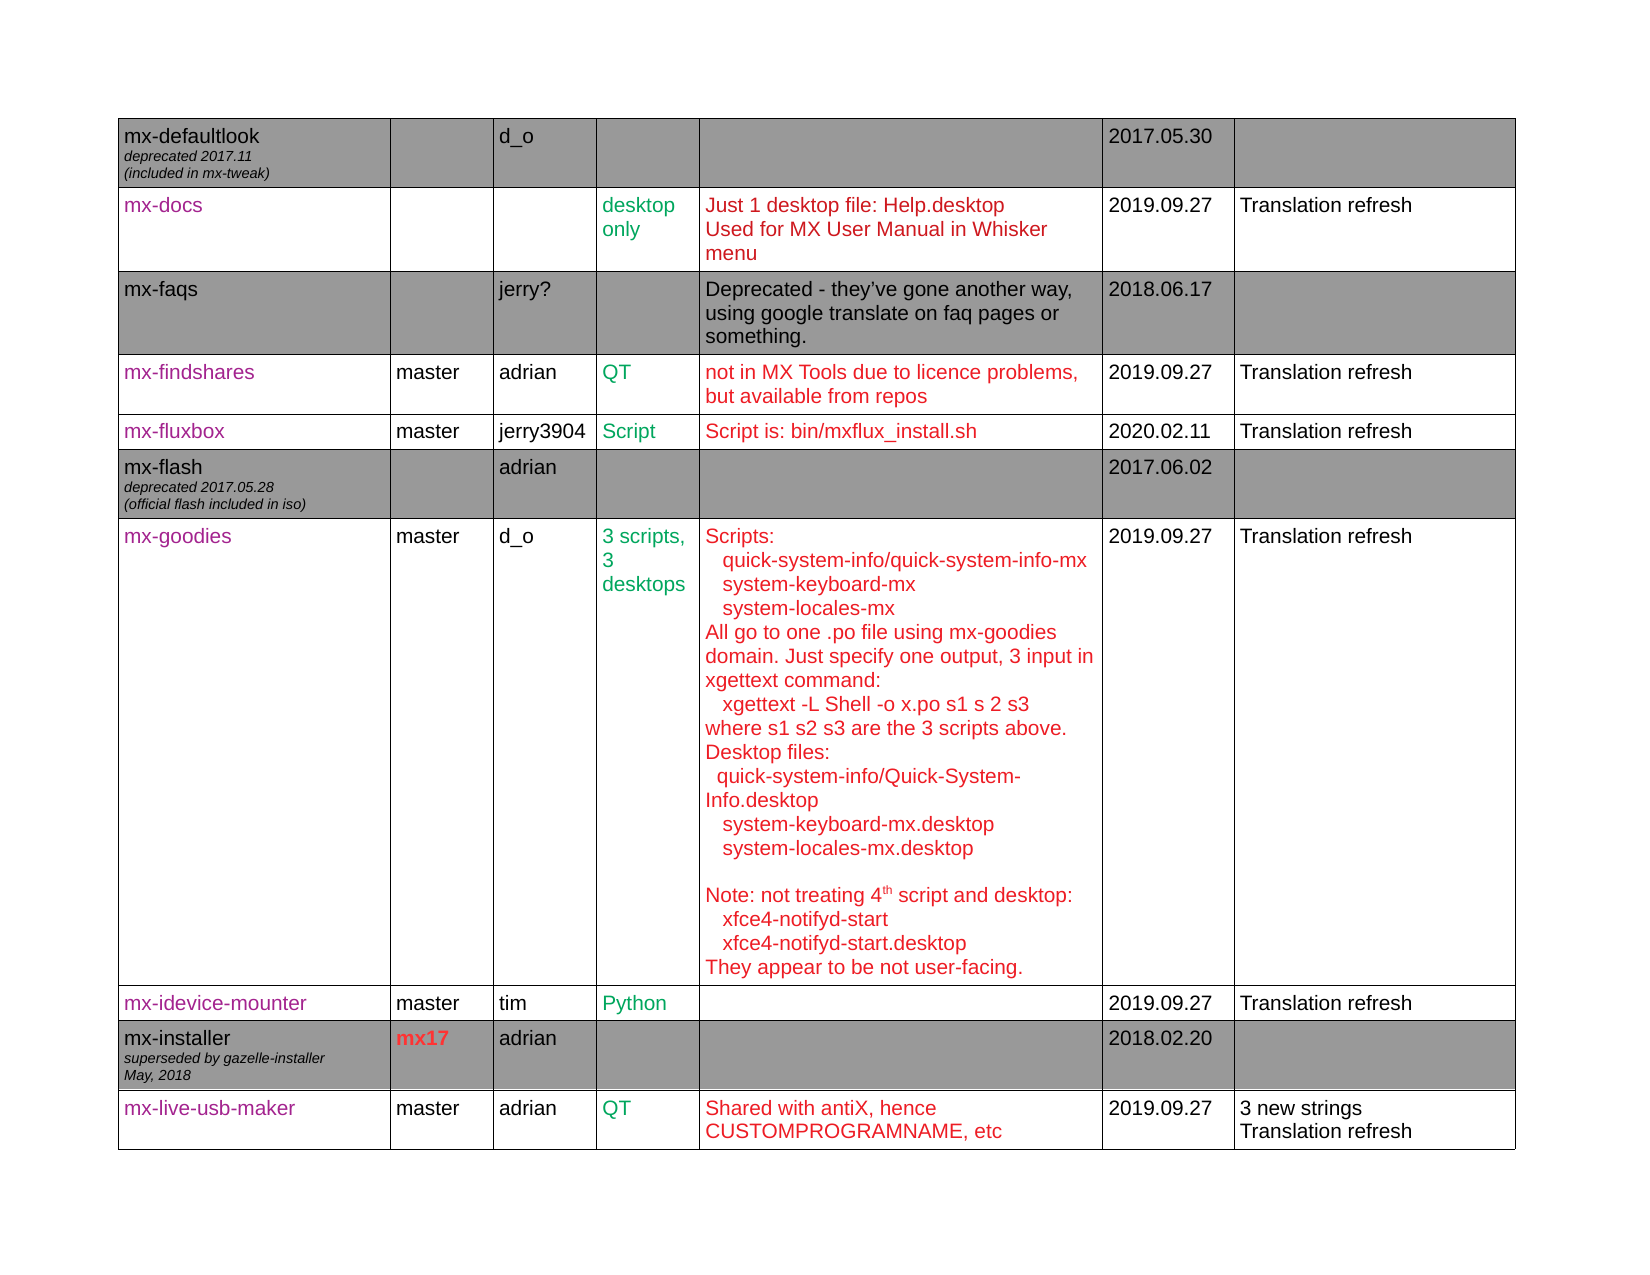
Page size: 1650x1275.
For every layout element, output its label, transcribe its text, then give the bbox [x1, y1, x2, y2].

table_cell [391, 188, 493, 271]
table_cell [700, 986, 1102, 1020]
table_cell jerry3904 [494, 415, 596, 449]
table_cell [700, 1021, 1102, 1089]
table_cell QT [597, 1091, 699, 1149]
table_cell Shared with antiX, hence CUSTOMPROGRAMNAME, etc [700, 1091, 1102, 1149]
table_cell 2020.02.11 [1103, 415, 1234, 449]
table_cell 2019.09.27 [1103, 355, 1234, 413]
table_cell Translation refresh [1235, 355, 1515, 413]
table_cell 2019.09.27 [1103, 986, 1234, 1020]
table_cell [597, 1021, 699, 1089]
table_cell 2017.06.02 [1103, 450, 1234, 518]
table_cell Scripts: quick-system-info/quick-system-info-mx system-keyboard-mx system-locales-mx All go to one .po file using mx-goodies domain. Just specify one output, 3 input in xgettext command: xgettext -L Shell -o x.po s1 s 2 s3 where s1 s2 s3 are the 3 scripts above. Desktop files: quick-system-info/Quick-System-Info.desktop system-keyboard-mx.desktop system-locales-mx.desktop Note: not treating 4th script and desktop: xfce4-notifyd-start xfce4-notifyd-start.desktop They appear to be not user-facing. [700, 519, 1102, 985]
table_cell [391, 119, 493, 187]
table_cell [700, 450, 1102, 518]
table_cell mx17 [391, 1021, 493, 1089]
table_cell [391, 450, 493, 518]
table_cell tim [494, 986, 596, 1020]
table_cell [391, 272, 493, 354]
table_cell Script [597, 415, 699, 449]
table_cell mx-docs [119, 188, 390, 271]
table_cell [700, 119, 1102, 187]
table_cell mx-faqs [119, 272, 390, 354]
table_cell [494, 188, 596, 271]
table_cell master [391, 355, 493, 413]
table_cell not in MX Tools due to licence problems, but available from repos [700, 355, 1102, 413]
table_cell [597, 272, 699, 354]
table_cell 2019.09.27 [1103, 519, 1234, 985]
table_cell mx-installer superseded by gazelle-installer May, 2018 [119, 1021, 390, 1089]
table_cell [597, 119, 699, 187]
table_cell mx-flash deprecated 2017.05.28 (official flash included in iso) [119, 450, 390, 518]
table_cell QT [597, 355, 699, 413]
table_cell mx-idevice-mounter [119, 986, 390, 1020]
table_cell mx-goodies [119, 519, 390, 985]
table_cell master [391, 519, 493, 985]
table_cell master [391, 1091, 493, 1149]
table_cell mx-findshares [119, 355, 390, 413]
table_cell Translation refresh [1235, 986, 1515, 1020]
table_cell mx-fluxbox [119, 415, 390, 449]
table_cell mx-live-usb-maker [119, 1091, 390, 1149]
table_cell Translation refresh [1235, 415, 1515, 449]
table_cell jerry? [494, 272, 596, 354]
table_cell [1235, 119, 1515, 187]
table_cell Just 1 desktop file: Help.desktop Used for MX User Manual in Whisker menu [700, 188, 1102, 271]
table_cell master [391, 986, 493, 1020]
table_cell 2019.09.27 [1103, 1091, 1234, 1149]
table_cell 2018.02.20 [1103, 1021, 1234, 1089]
table_cell desktop only [597, 188, 699, 271]
table_cell Translation refresh [1235, 188, 1515, 271]
table_cell 2019.09.27 [1103, 188, 1234, 271]
table_cell Translation refresh [1235, 519, 1515, 985]
table_cell d_o [494, 519, 596, 985]
table_cell [1235, 1021, 1515, 1089]
table_cell mx-defaultlook deprecated 2017.11 (included in mx-tweak) [119, 119, 390, 187]
table_cell Deprecated - they’ve gone another way, using google translate on faq pages or something. [700, 272, 1102, 354]
table_cell adrian [494, 355, 596, 413]
table_cell [597, 450, 699, 518]
table_cell adrian [494, 450, 596, 518]
table_cell d_o [494, 119, 596, 187]
table_cell 3 new strings Translation refresh [1235, 1091, 1515, 1149]
table_cell adrian [494, 1091, 596, 1149]
table_cell [1235, 450, 1515, 518]
table_cell 3 scripts, 3 desktops [597, 519, 699, 985]
table_cell adrian [494, 1021, 596, 1089]
table_cell [1235, 272, 1515, 354]
table_cell Script is: bin/mxflux_install.sh [700, 415, 1102, 449]
table_cell 2018.06.17 [1103, 272, 1234, 354]
table_cell 2017.05.30 [1103, 119, 1234, 187]
table_cell Python [597, 986, 699, 1020]
table_cell master [391, 415, 493, 449]
